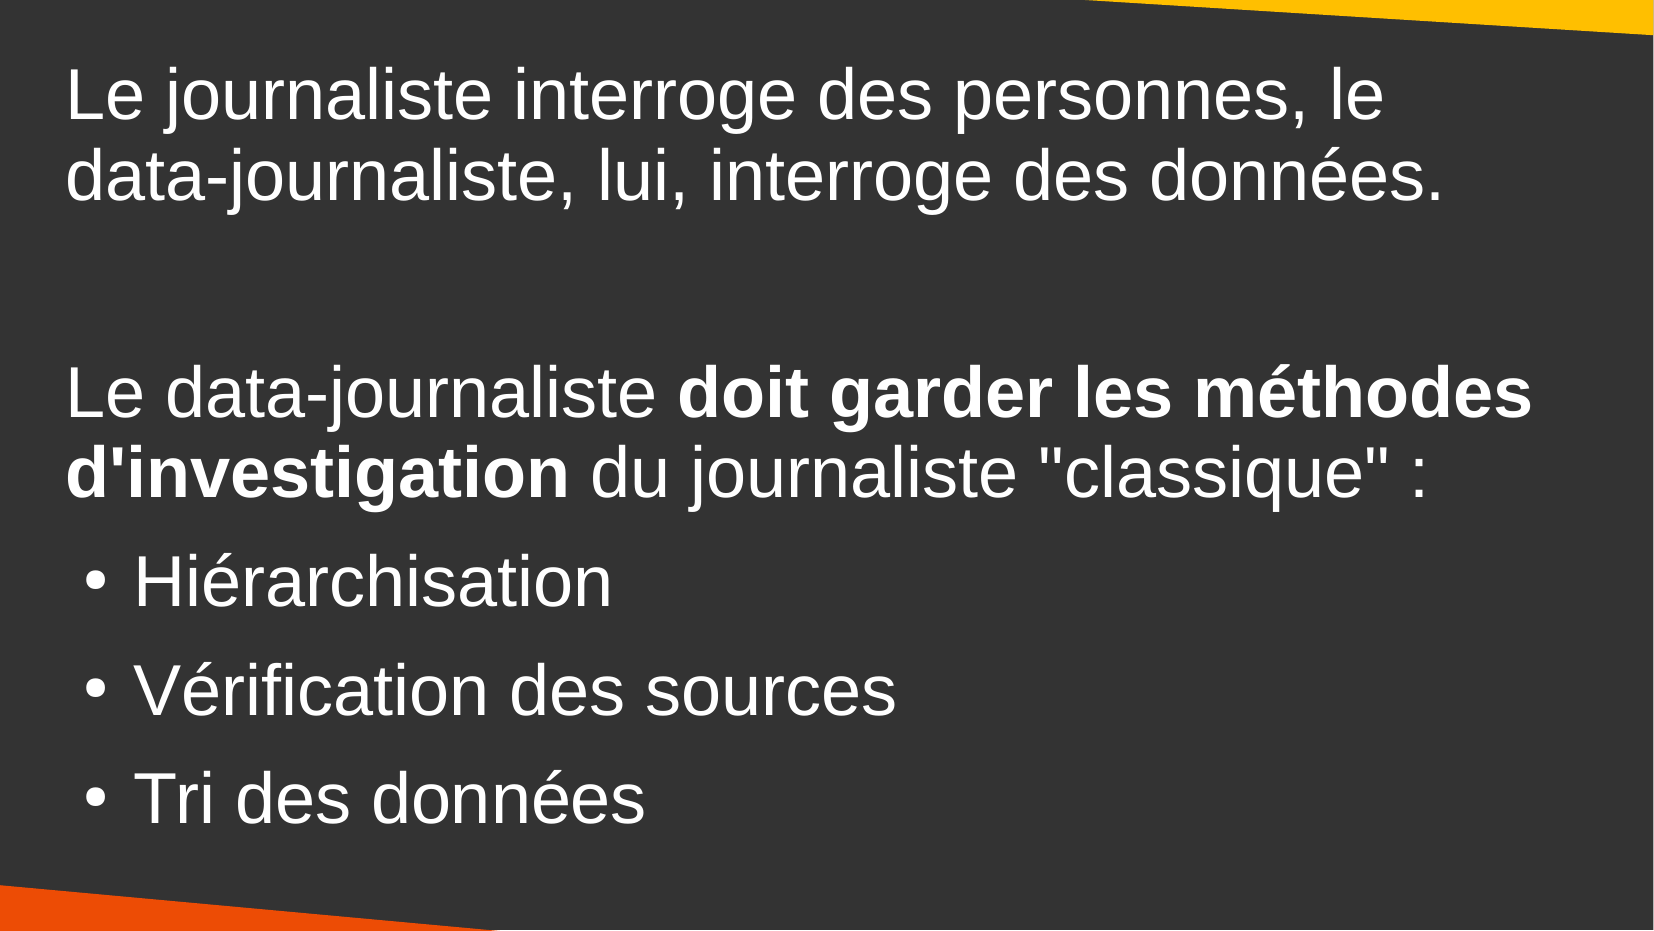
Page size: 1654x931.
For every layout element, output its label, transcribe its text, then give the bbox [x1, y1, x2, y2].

text_box [1085, 0, 1654, 36]
text_box [0, 885, 500, 931]
list Le journaliste interroge des personnes, le data-journaliste, lui, interroge des données. Le data-journaliste doit garder les méthodes d'investigation du journaliste "classique" : Hiérarchisation Vérification des sources Tri des données [65, 54, 1554, 851]
